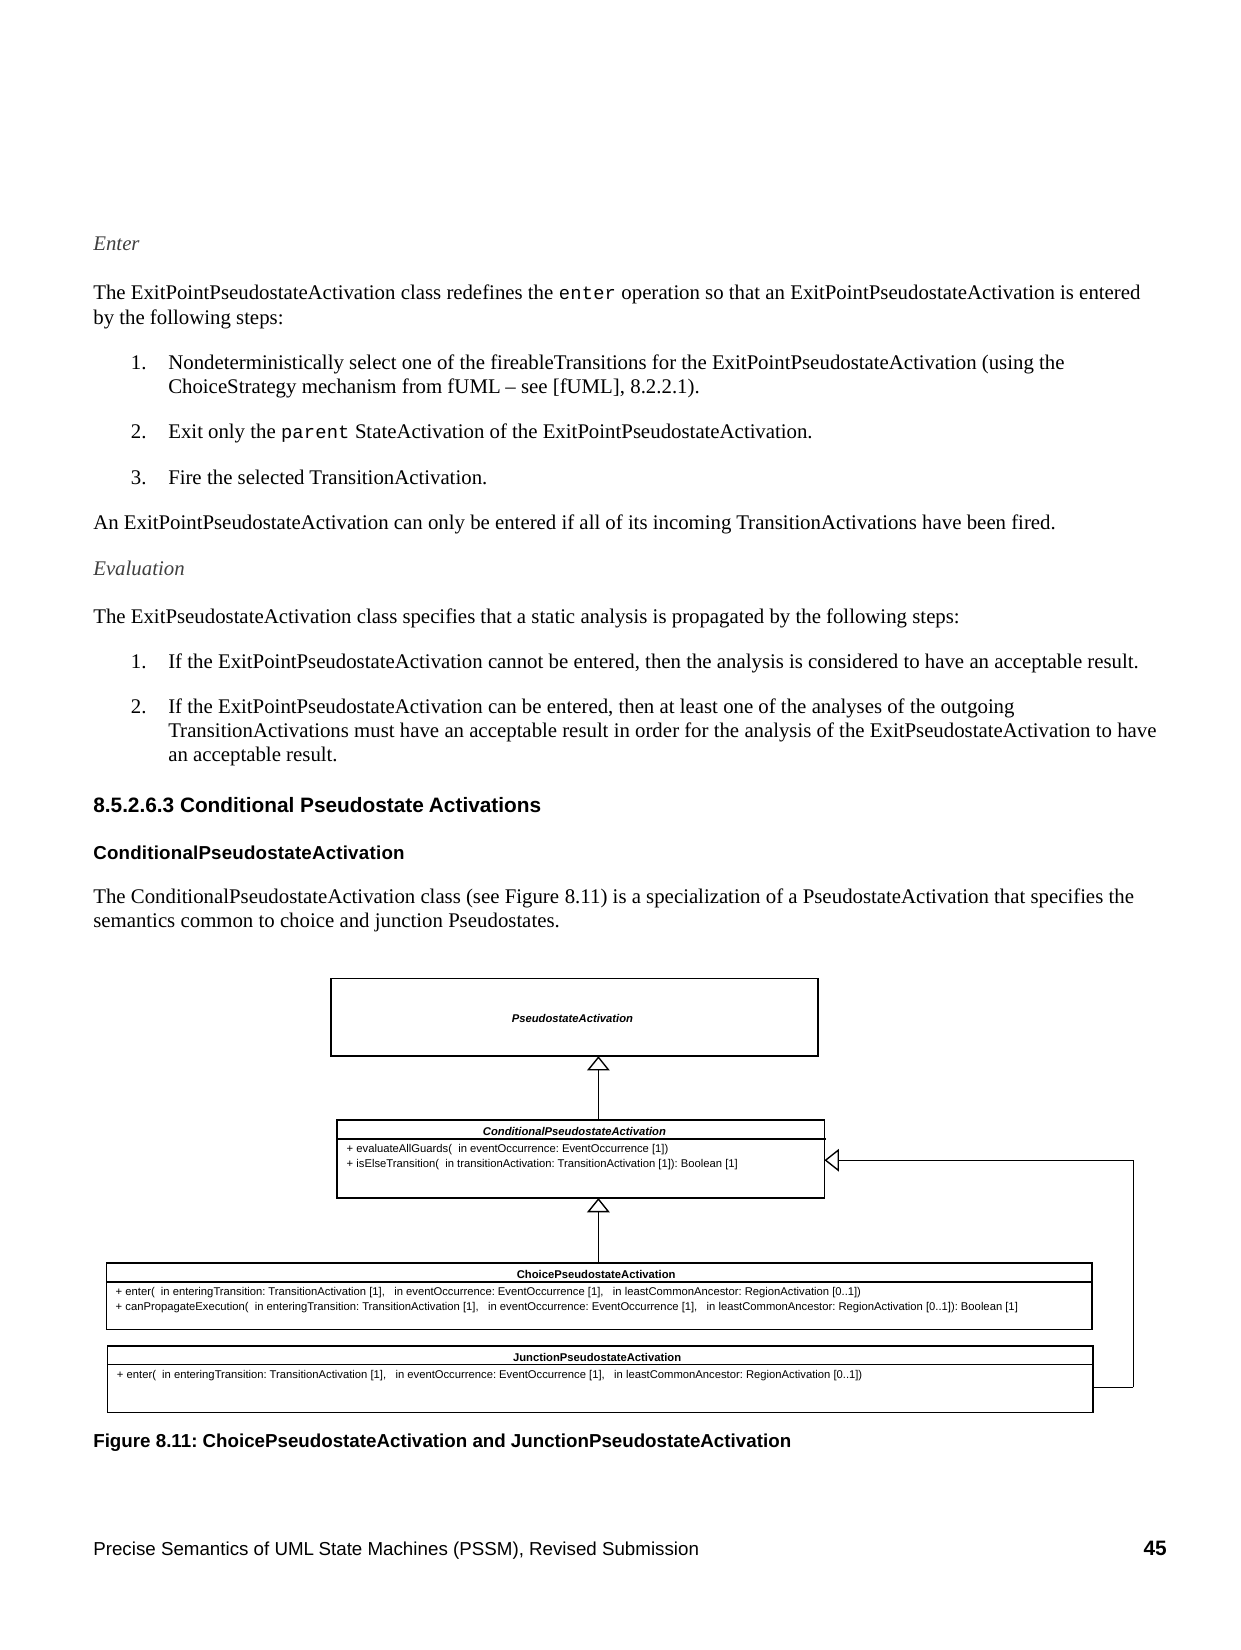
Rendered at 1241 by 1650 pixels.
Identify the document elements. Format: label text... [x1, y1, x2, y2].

list If the ExitPointPseudostateActivation can be entered, then at least one of the analyses of the outgoing TransitionActivations must have an acceptable result in order for the analysis of the ExitPseudostateActivation to have an acceptable result. [131, 694, 1164, 766]
list Exit only the parent StateActivation of the ExitPointPseudostateActivation. [131, 419, 1164, 444]
list Fire the selected TransitionActivation. [131, 465, 1164, 489]
text The ExitPseudostateActivation class specifies that a static analysis is propagated by the following steps: [93, 604, 1164, 628]
text The ConditionalPseudostateActivation class (see Figure 8.11) is a specialization of a PseudostateActivation that specifies the semantics common to choice and junction Pseudostates. [93, 884, 1164, 932]
subtitle Conditional Pseudostate Activations [93, 791, 1164, 816]
list If the ExitPointPseudostateActivation cannot be entered, then the analysis is considered to have an acceptable result. [131, 649, 1164, 673]
text Figure 8.11: ChoicePseudostateActivation and JunctionPseudostateActivation [93, 965, 1164, 1452]
list Nondeterministically select one of the fireableTransitions for the ExitPointPseudostateActivation (using the ChoiceStrategy mechanism from fUML – see [fUML], 8.2.2.1). [131, 350, 1164, 398]
subtitle ConditionalPseudostateActivation [93, 841, 1164, 863]
subtitle Evaluation [93, 555, 1164, 579]
text [93, 952, 1164, 965]
text An ExitPointPseudostateActivation can only be entered if all of its incoming TransitionActivations have been fired. [93, 510, 1164, 534]
text The ExitPointPseudostateActivation class redefines the enter operation so that an ExitPointPseudostateActivation is entered by the following steps: [93, 280, 1164, 329]
subtitle Enter [93, 231, 1164, 255]
